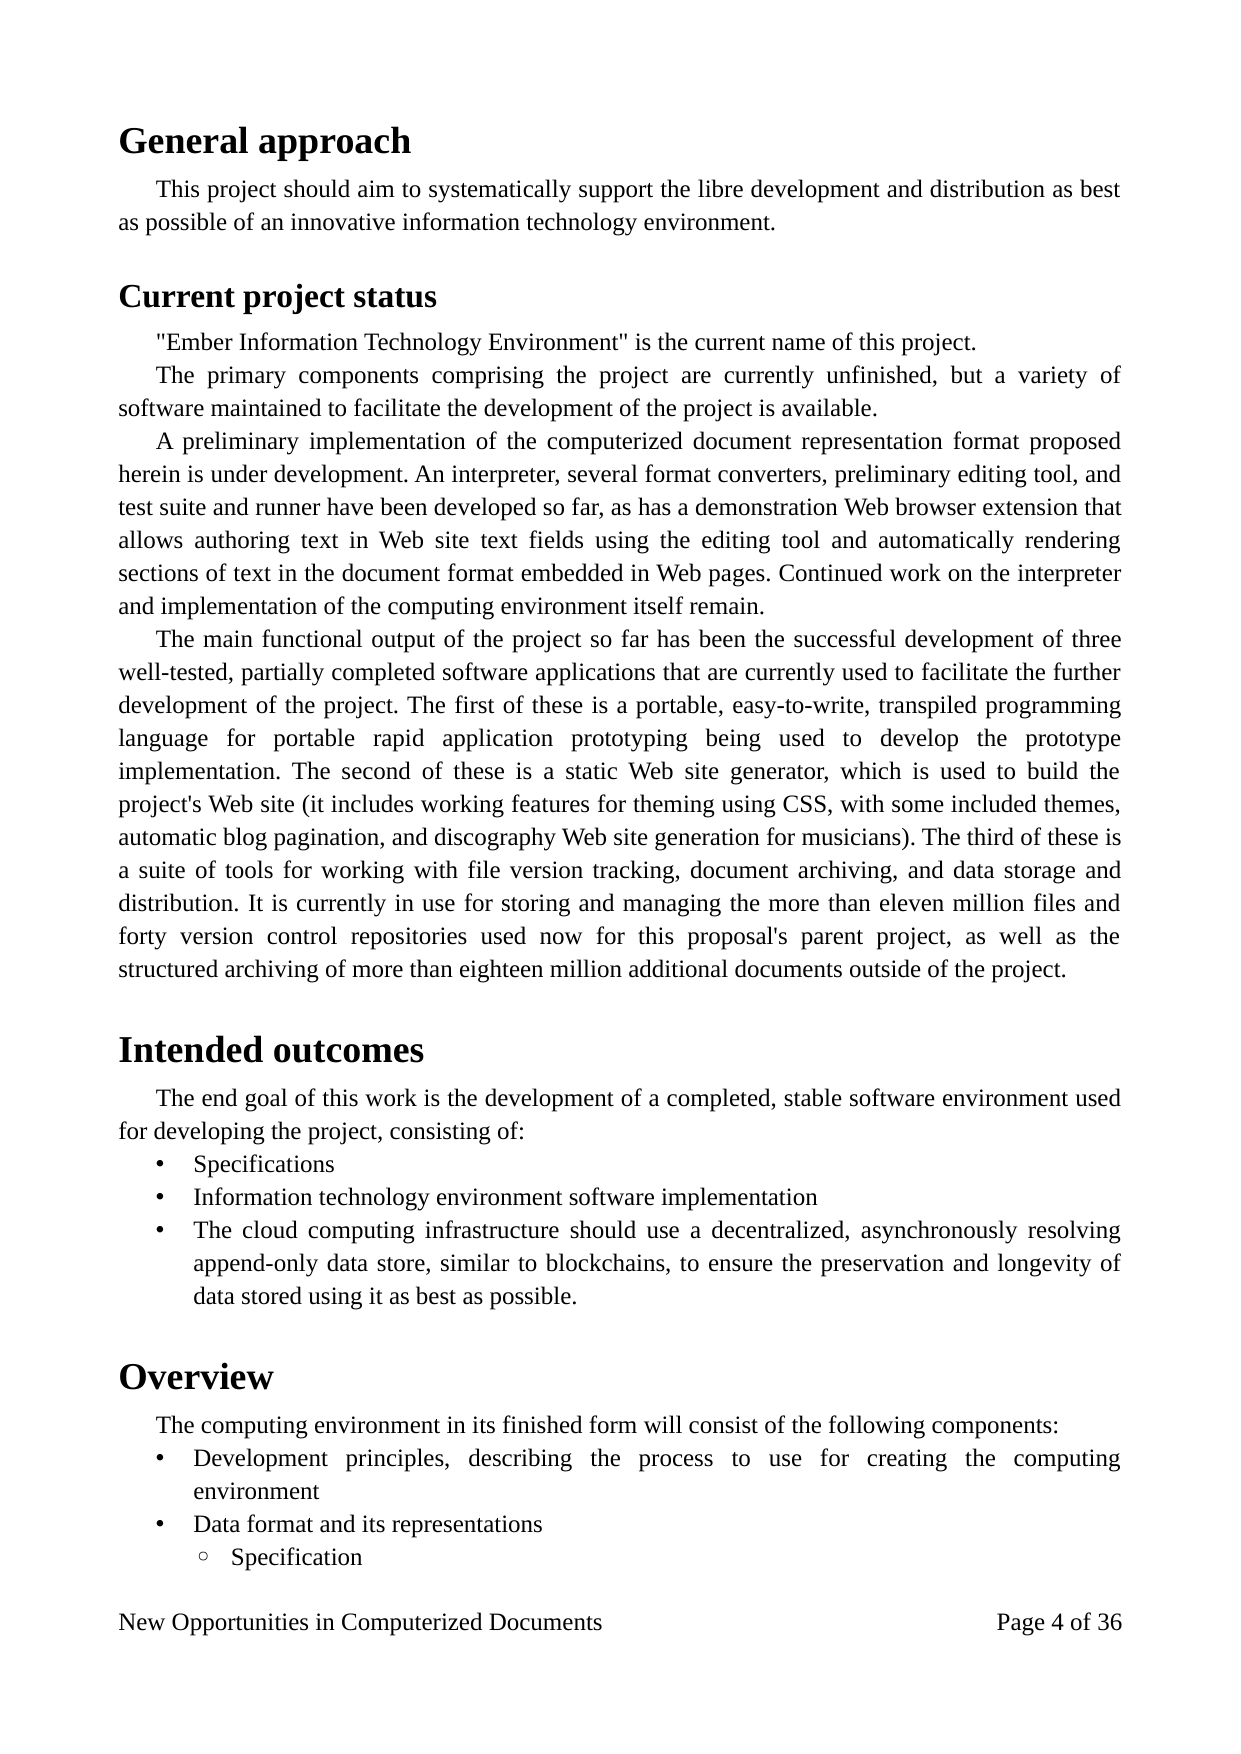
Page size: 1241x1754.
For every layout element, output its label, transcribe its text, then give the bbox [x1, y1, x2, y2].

subtitle Intended outcomes [118, 1027, 1122, 1071]
list Development principles, describing the process to use for creating the computing environment [156, 1443, 1122, 1505]
text The computing environment in its finished form will consist of the following components: [118, 1410, 1122, 1439]
text This project should aim to systematically support the libre development and distribution as best as possible of an innovative information technology environment. [118, 174, 1122, 236]
text A preliminary implementation of the computerized document representation format proposed herein is under development. An interpreter, several format converters, preliminary editing tool, and test suite and runner have been developed so far, as has a demonstration Web browser extension that allows authoring text in Web site text fields using the editing tool and automatically rendering sections of text in the document format embedded in Web pages. Continued work on the interpreter and implementation of the computing environment itself remain. [118, 426, 1122, 620]
text "Ember Information Technology Environment" is the current name of this project. [118, 327, 1122, 356]
list The cloud computing infrastructure should use a decentralized, asynchronously resolving append-only data store, similar to blockchains, to ensure the preservation and longevity of data stored using it as best as possible. [156, 1215, 1122, 1310]
list Information technology environment software implementation [156, 1182, 1122, 1211]
subtitle Current project status [118, 276, 1122, 314]
subtitle Overview [118, 1354, 1122, 1397]
text The main functional output of the project so far has been the successful development of three well-tested, partially completed software applications that are currently used to facilitate the further development of the project. The first of these is a portable, easy-to-write, transpiled programming language for portable rapid application prototyping being used to develop the prototype implementation. The second of these is a static Web site generator, which is used to build the project's Web site (it includes working features for theming using CSS, with some included themes, automatic blog pagination, and discography Web site generation for musicians). The third of these is a suite of tools for working with file version tracking, document archiving, and data storage and distribution. It is currently in use for storing and managing the more than eleven million files and forty version control repositories used now for this proposal's parent project, as well as the structured archiving of more than eighteen million additional documents outside of the project. [118, 624, 1122, 983]
text The end goal of this work is the development of a completed, stable software environment used for developing the project, consisting of: [118, 1083, 1122, 1145]
list Data format and its representations [156, 1509, 1122, 1538]
list Specification [193, 1542, 1122, 1571]
text The primary components comprising the project are currently unfinished, but a variety of software maintained to facilitate the development of the project is available. [118, 360, 1122, 422]
list Specifications [156, 1149, 1122, 1178]
subtitle General approach [118, 118, 1122, 162]
